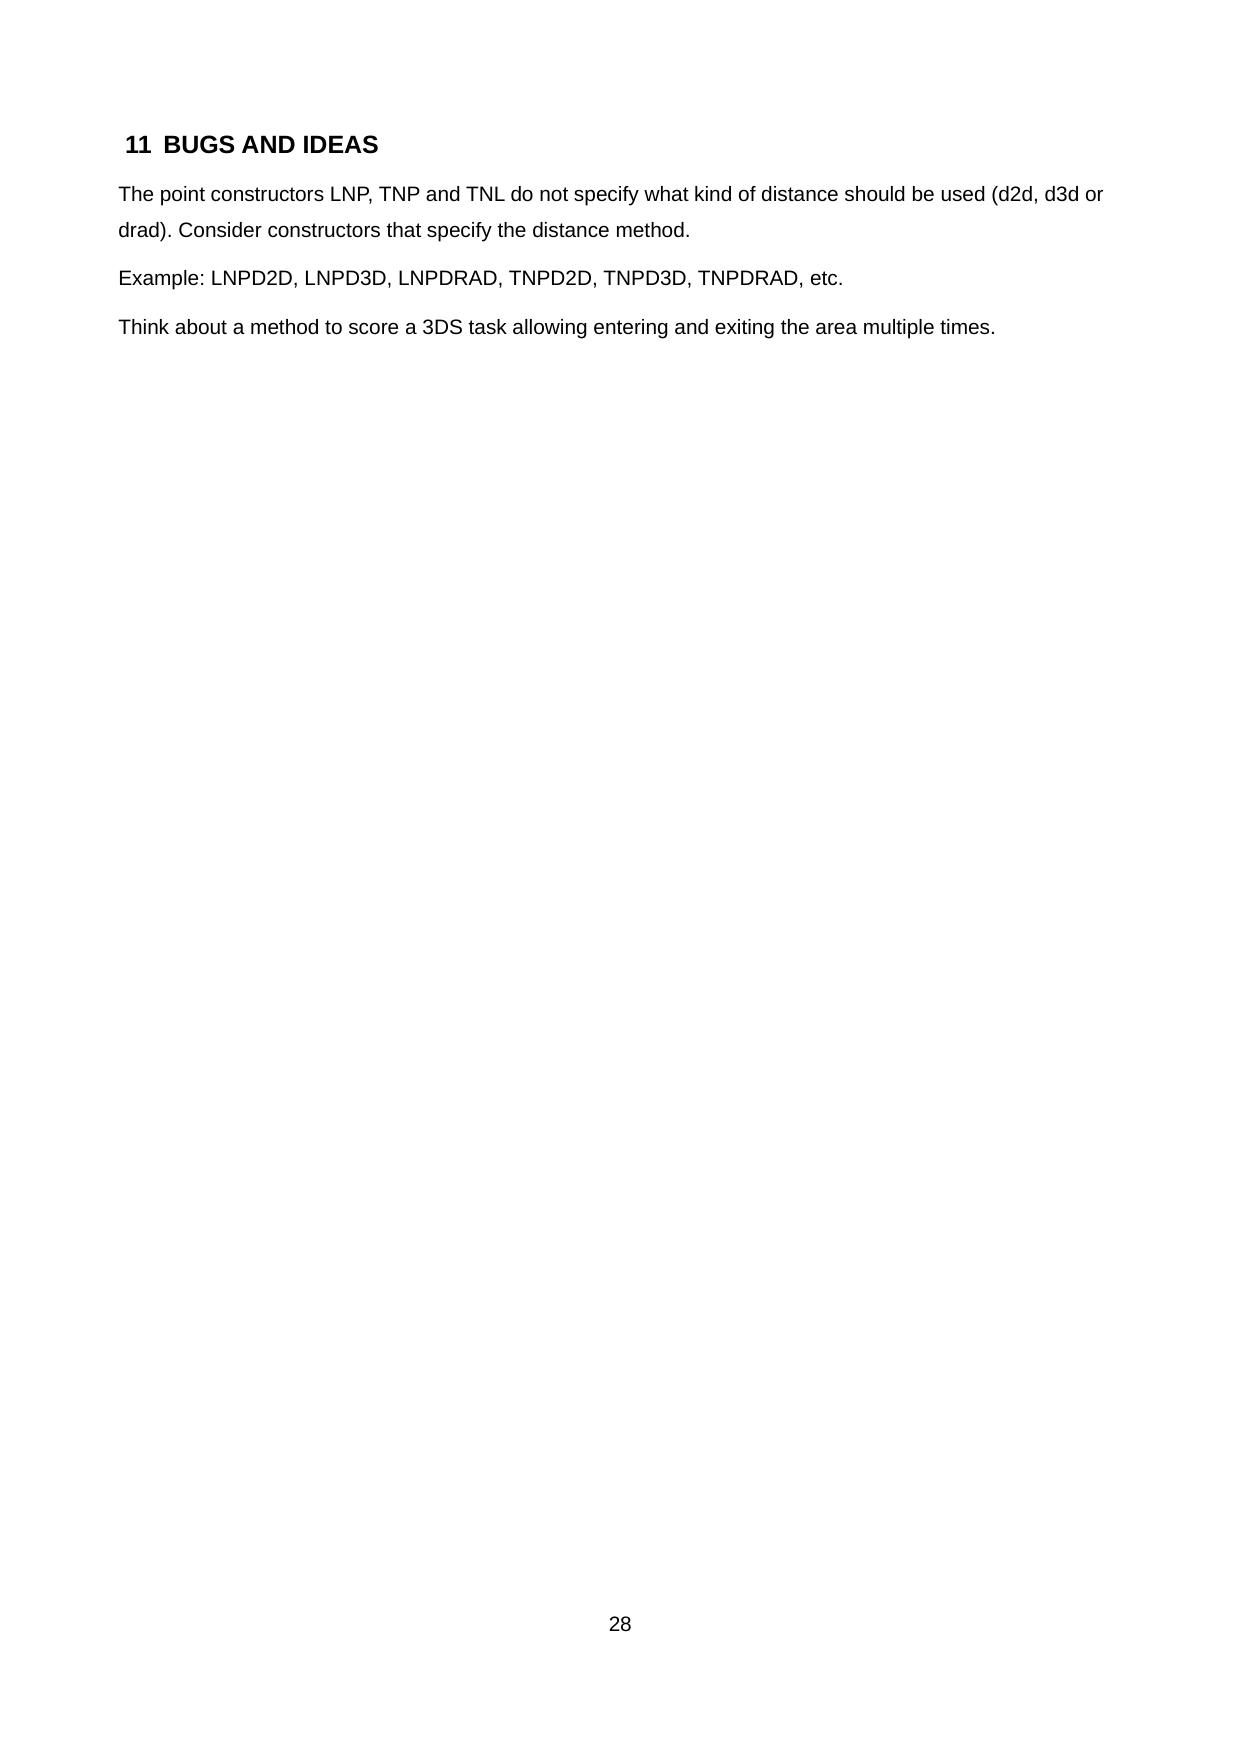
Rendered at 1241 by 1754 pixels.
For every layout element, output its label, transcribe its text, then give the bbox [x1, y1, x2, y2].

subtitle Bugs and ideas [118, 130, 1122, 159]
text The point constructors LNP, TNP and TNL do not specify what kind of distance should be used (d2d, d3d or drad). Consider constructors that specify the distance method. [118, 182, 1122, 242]
text Think about a method to score a 3DS task allowing entering and exiting the area multiple times. [118, 315, 1122, 339]
text Example: LNPD2D, LNPD3D, LNPDRAD, TNPD2D, TNPD3D, TNPDRAD, etc. [118, 266, 1122, 290]
